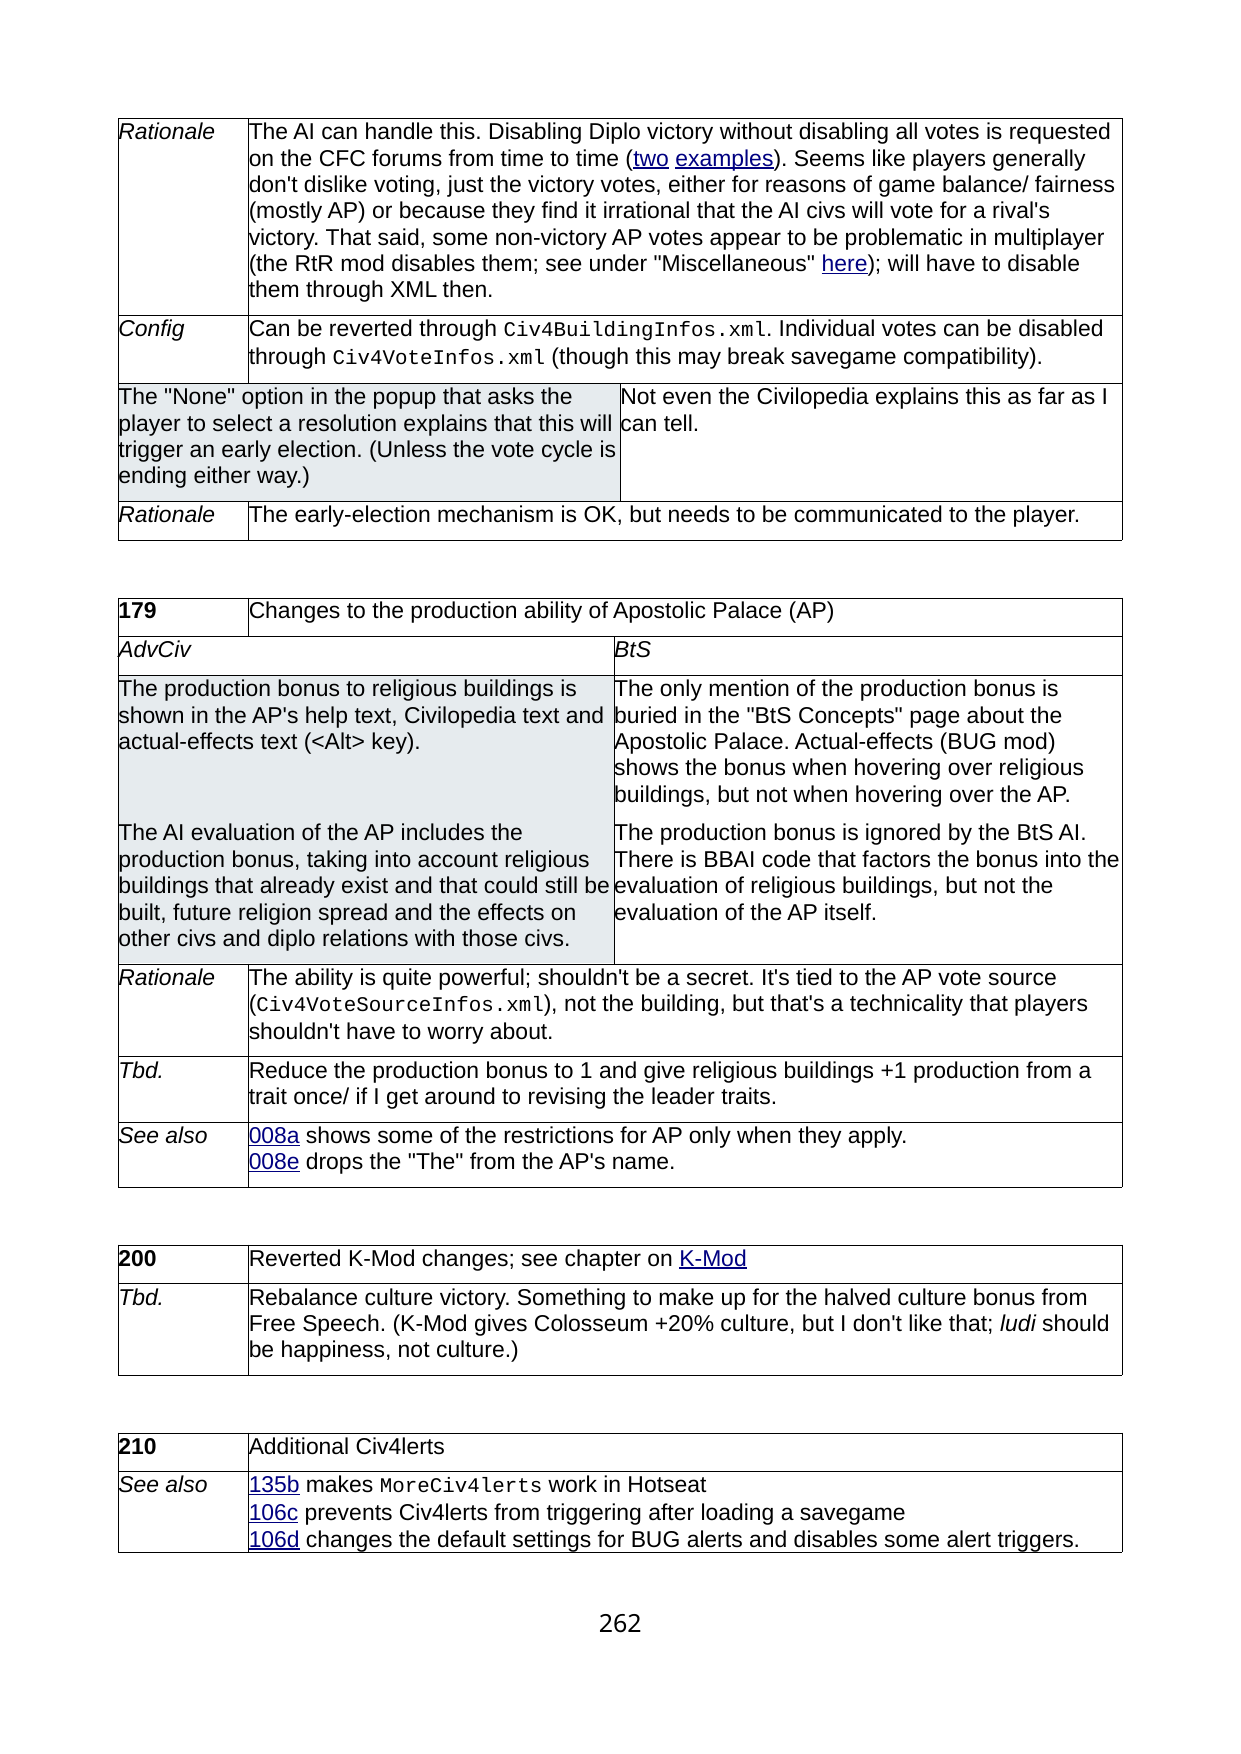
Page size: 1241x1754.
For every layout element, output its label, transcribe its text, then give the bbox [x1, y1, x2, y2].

table_cell The only mention of the production bonus is buried in the "BtS Concepts" page about the Apostolic Palace. Actual-effects (BUG mod) shows the bonus when hovering over religious buildings, but not when hovering over the AP. The production bonus is ignored by the BtS AI. There is BBAI code that factors the bonus into the evaluation of religious buildings, but not the evaluation of the AP itself. [615, 676, 1122, 963]
table_cell See also [119, 1472, 248, 1552]
table_cell Tbd. [119, 1284, 248, 1375]
table_cell Tbd. [119, 1057, 248, 1122]
table_cell The early-election mechanism is OK, but needs to be communicated to the player. [249, 502, 1122, 540]
table_header Changes to the production ability of Apostolic Palace (AP) [249, 599, 1122, 636]
table_cell 135b makes MoreCiv4lerts work in Hotseat 106c prevents Civ4lerts from triggering after loading a savegame 106d changes the default settings for BUG alerts and disables some alert triggers. [249, 1472, 1122, 1552]
table_header 200 [119, 1246, 248, 1283]
table_cell Rationale [119, 119, 248, 315]
table_cell The production bonus to religious buildings is shown in the AP's help text, Civilopedia text and actual-effects text (<Alt> key). The AI evaluation of the AP includes the production bonus, taking into account religious buildings that already exist and that could still be built, future religion spread and the effects on other civs and diplo relations with those civs. [119, 676, 614, 963]
table_header 210 [119, 1434, 248, 1471]
table_cell The "None" option in the popup that asks the player to select a resolution explains that this will trigger an early election. (Unless the vote cycle is ending either way.) [119, 384, 620, 501]
table_cell The ability is quite powerful; shouldn't be a secret. It's tied to the AP vote source (Civ4VoteSourceInfos.xml), not the building, but that's a technicality that players shouldn't have to worry about. [249, 965, 1122, 1056]
table_cell 008a shows some of the restrictions for AP only when they apply. 008e drops the "The" from the AP's name. [249, 1123, 1122, 1187]
table_cell AdvCiv [119, 637, 614, 675]
table_cell Reduce the production bonus to 1 and give religious buildings +1 production from a trait once/ if I get around to revising the leader traits. [249, 1057, 1122, 1122]
table_header Additional Civ4lerts [249, 1434, 1122, 1471]
table_header 179 [119, 599, 248, 636]
table_cell Can be reverted through Civ4BuildingInfos.xml. Individual votes can be disabled through Civ4VoteInfos.xml (though this may break savegame compatibility). [249, 316, 1122, 383]
table_cell Rationale [119, 965, 248, 1056]
table_cell See also [119, 1123, 248, 1187]
table_cell Not even the Civilopedia explains this as far as I can tell. [621, 384, 1122, 501]
table_cell Rebalance culture victory. Something to make up for the halved culture bonus from Free Speech. (K-Mod gives Colosseum +20% culture, but I don't like that; ludi should be happiness, not culture.) [249, 1284, 1122, 1375]
table_cell BtS [615, 637, 1122, 675]
table_cell Config [119, 316, 248, 383]
table_header Reverted K-Mod changes; see chapter on K-Mod [249, 1246, 1122, 1283]
table_cell The AI can handle this. Disabling Diplo victory without disabling all votes is requested on the CFC forums from time to time (two examples). Seems like players generally don't dislike voting, just the victory votes, either for reasons of game balance/ fairness (mostly AP) or because they find it irrational that the AI civs will vote for a rival's victory. That said, some non-victory AP votes appear to be problematic in multiplayer (the RtR mod disables them; see under "Miscellaneous" here); will have to disable them through XML then. [249, 119, 1122, 315]
table_cell Rationale [119, 502, 248, 540]
